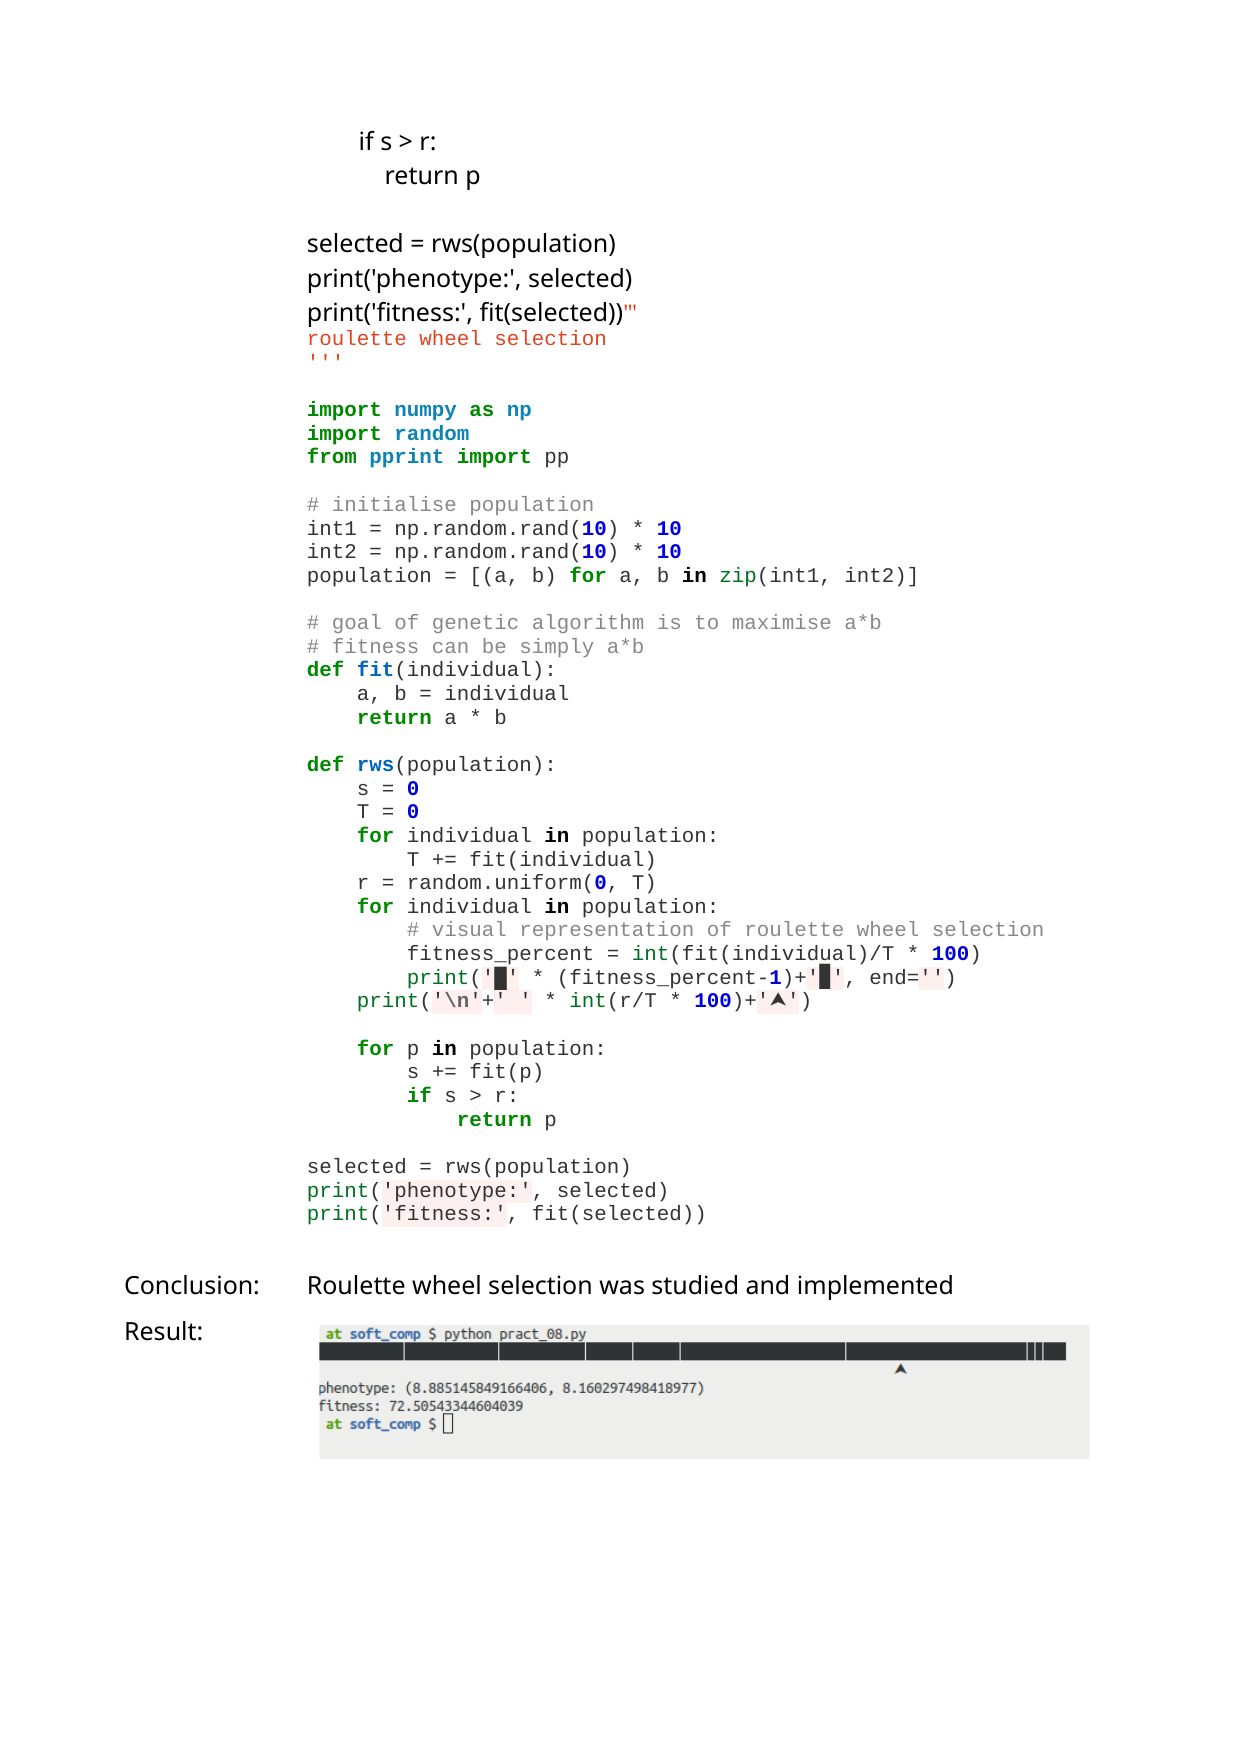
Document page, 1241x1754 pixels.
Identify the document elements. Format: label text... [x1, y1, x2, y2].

table_cell Roulette wheel selection was studied and implemented [302, 1263, 1123, 1308]
table_cell [302, 1309, 1123, 1498]
table_cell Result: [119, 1309, 301, 1498]
table_cell Conclusion: [119, 1263, 301, 1308]
picture [319, 1325, 574, 1459]
table_cell [119, 119, 301, 1262]
table_cell if s > r: return p selected = rws(population) print('phenotype:', selected) print('fitness:', fit(selected))''' roulette wheel selection ''' import numpy as np import random from pprint import pp # initialise population int1 = np.random.rand(10) * 10 int2 = np.random.rand(10) * 10 population = [(a, b) for a, b in zip(int1, int2)] # goal of genetic algorithm is to maximise a*b # fitness can be simply a*b def fit(individual): a, b = individual return a * b def rws(population): s = 0 T = 0 for individual in population: T += fit(individual) r = random.uniform(0, T) for individual in population: # visual representation of roulette wheel selection fitness_percent = int(fit(individual)/T * 100) print('█' * (fitness_percent-1)+'▉', end='') print('\n'+' ' * int(r/T * 100)+'⮝') for p in population: s += fit(p) if s > r: return p selected = rws(population) print('phenotype:', selected) print('fitness:', fit(selected)) [302, 119, 1123, 1262]
